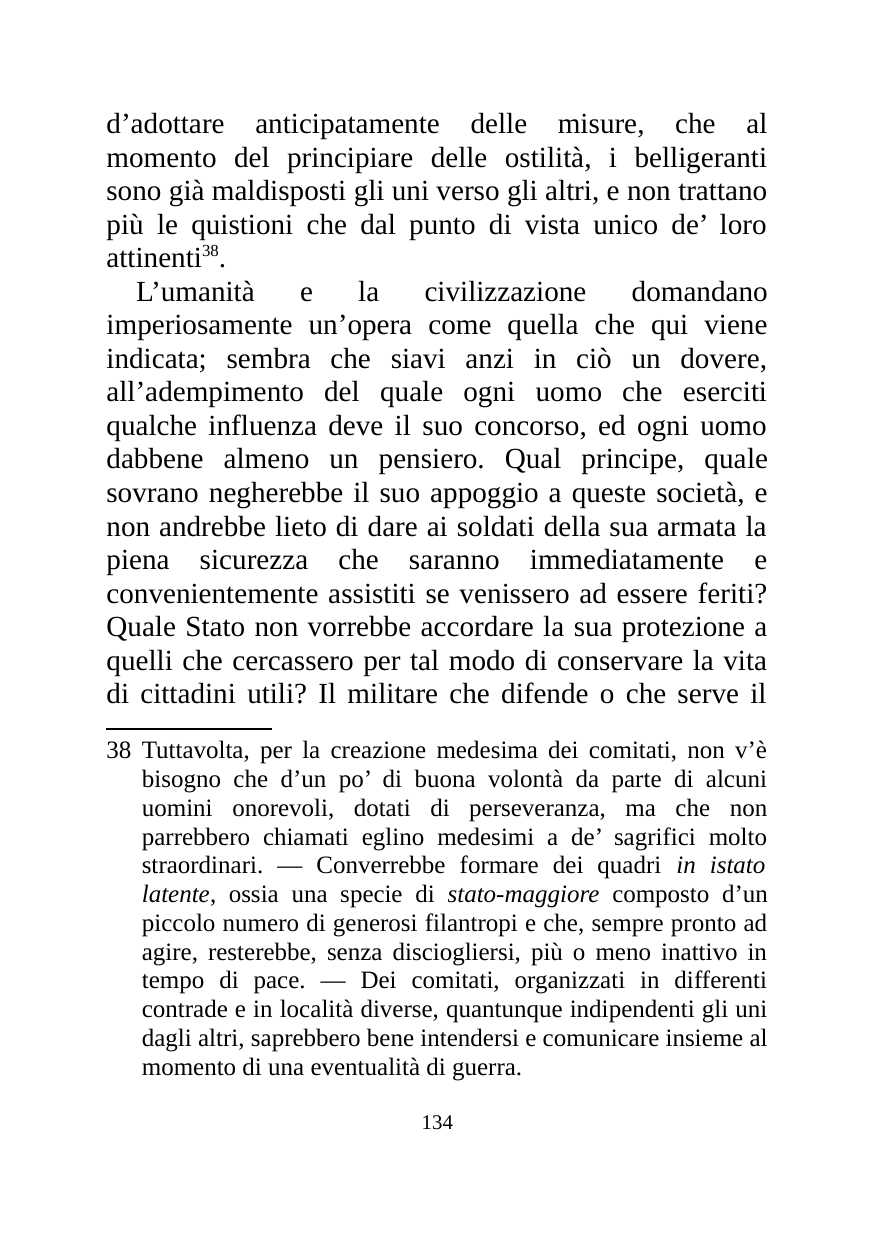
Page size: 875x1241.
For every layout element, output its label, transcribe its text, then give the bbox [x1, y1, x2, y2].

text d’adottare anticipatamente delle misure, che al momento del principiare delle ostilità, i belligeranti sono già maldisposti gli uni verso gli altri, e non trattano più le quistioni che dal punto di vista unico de’ loro attinenti. [106, 106, 768, 274]
text Tuttavolta, per la creazione medesima dei comitati, non v’è bisogno che d’un po’ di buona volontà da parte di alcuni uomini onorevoli, dotati di perseveranza, ma che non parrebbero chiamati eglino medesimi a de’ sagrifici molto straordinari. — Converrebbe formare dei quadri in istato latente, ossia una specie di stato-maggiore composto d’un piccolo numero di generosi filantropi e che, sempre pronto ad agire, resterebbe, senza disciogliersi, più o meno inattivo in tempo di pace. — Dei comitati, organizzati in differenti contrade e in località diverse, quantunque indipendenti gli uni dagli altri, saprebbero bene intendersi e comunicare insieme al momento di una eventualità di guerra. [106, 735, 768, 1080]
text L’umanità e la civilizzazione domandano imperiosamente un’opera come quella che qui viene indicata; sembra che siavi anzi in ciò un dovere, all’adempimento del quale ogni uomo che eserciti qualche influenza deve il suo concorso, ed ogni uomo dabbene almeno un pensiero. Qual principe, quale sovrano negherebbe il suo appoggio a queste società, e non andrebbe lieto di dare ai soldati della sua armata la piena sicurezza che saranno immediatamente e convenientemente assistiti se venissero ad essere feriti? Quale Stato non vorrebbe accordare la sua protezione a quelli che cercassero per tal modo di conservare la vita di cittadini utili? Il militare che difende o che serve il [106, 274, 768, 710]
